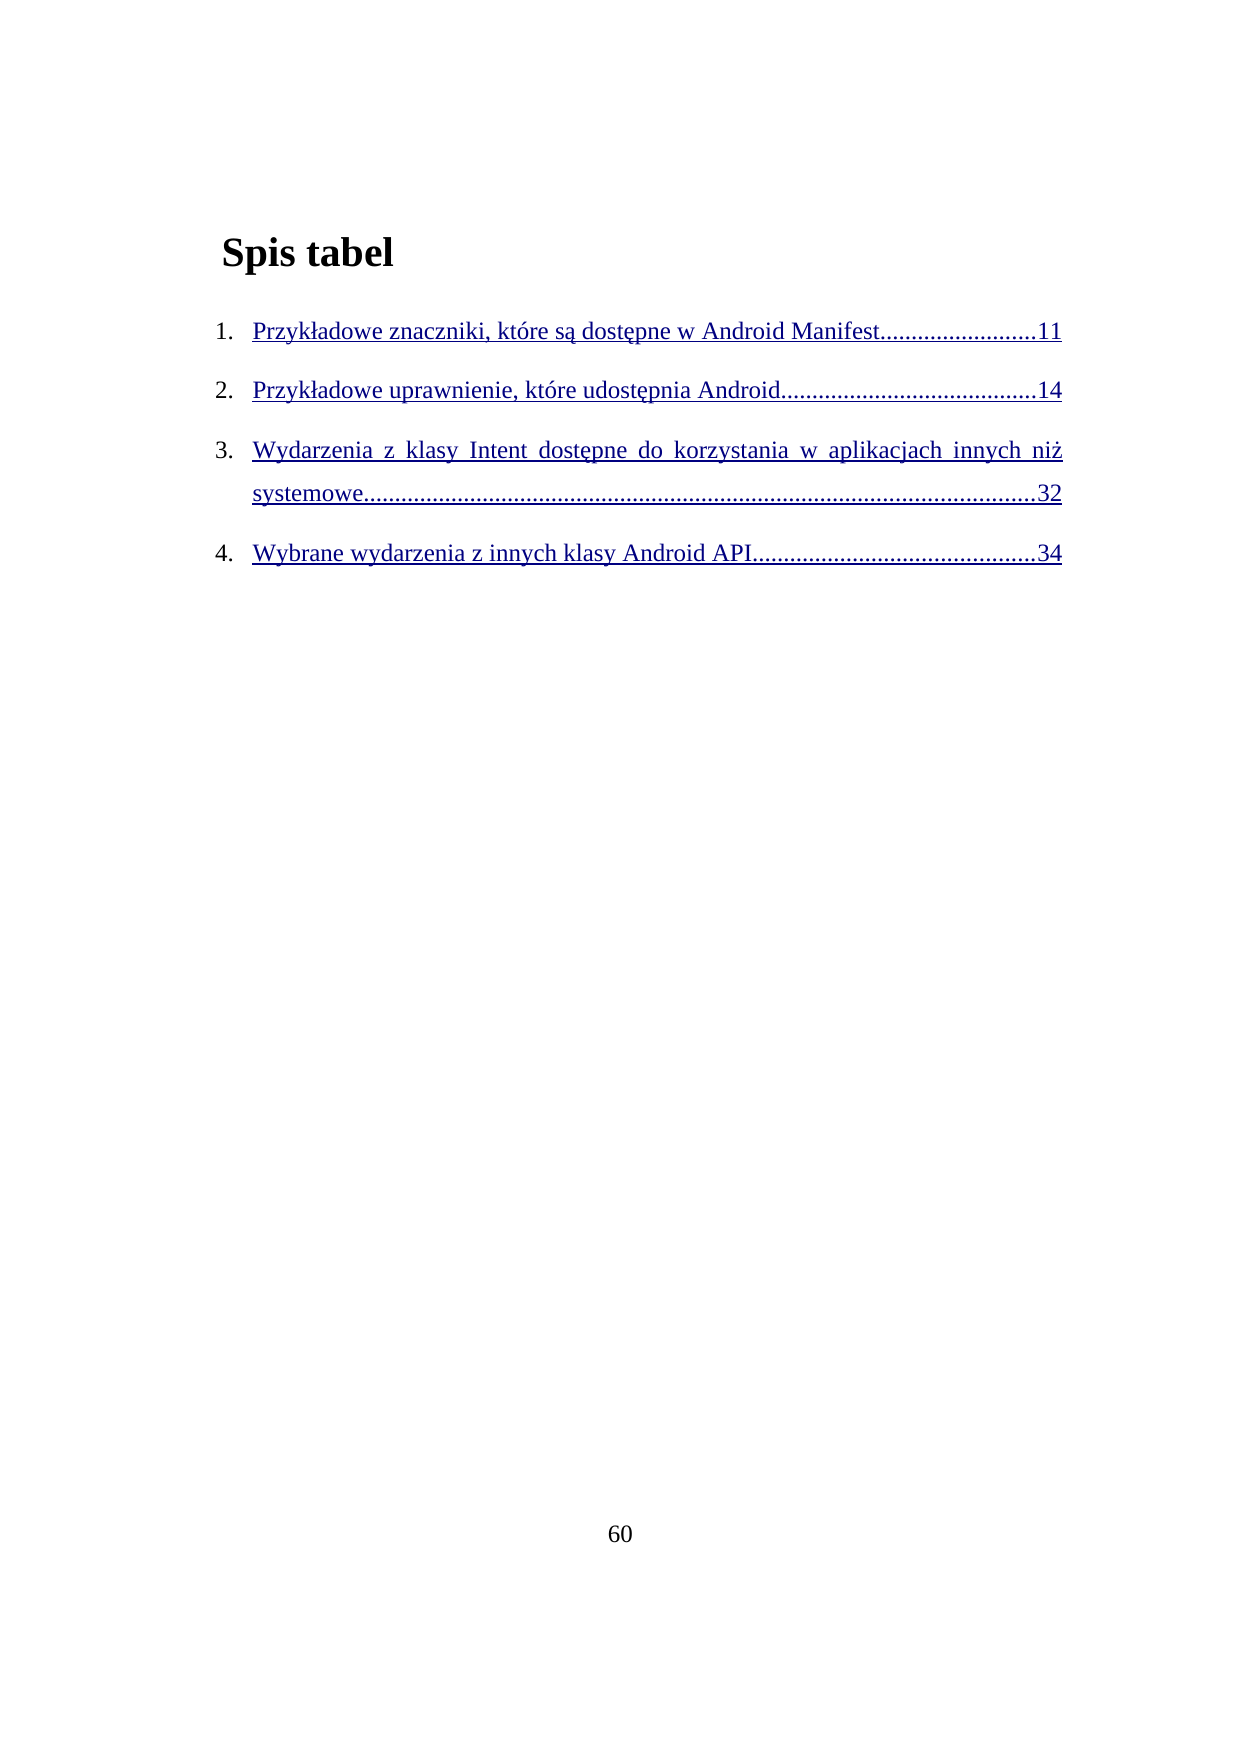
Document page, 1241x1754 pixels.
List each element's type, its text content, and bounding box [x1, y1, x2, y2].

subtitle Spis tabel [177, 227, 1063, 275]
list Przykładowe uprawnienie, które udostępnia Android 14 [215, 376, 1063, 404]
list Wydarzenia z klasy Intent dostępne do korzystania w aplikacjach innych niż systemowe 32 [215, 435, 1063, 507]
list Przykładowe znaczniki, które są dostępne w Android Manifest 11 [215, 316, 1063, 344]
list Wybrane wydarzenia z innych klasy Android API 34 [215, 538, 1063, 567]
